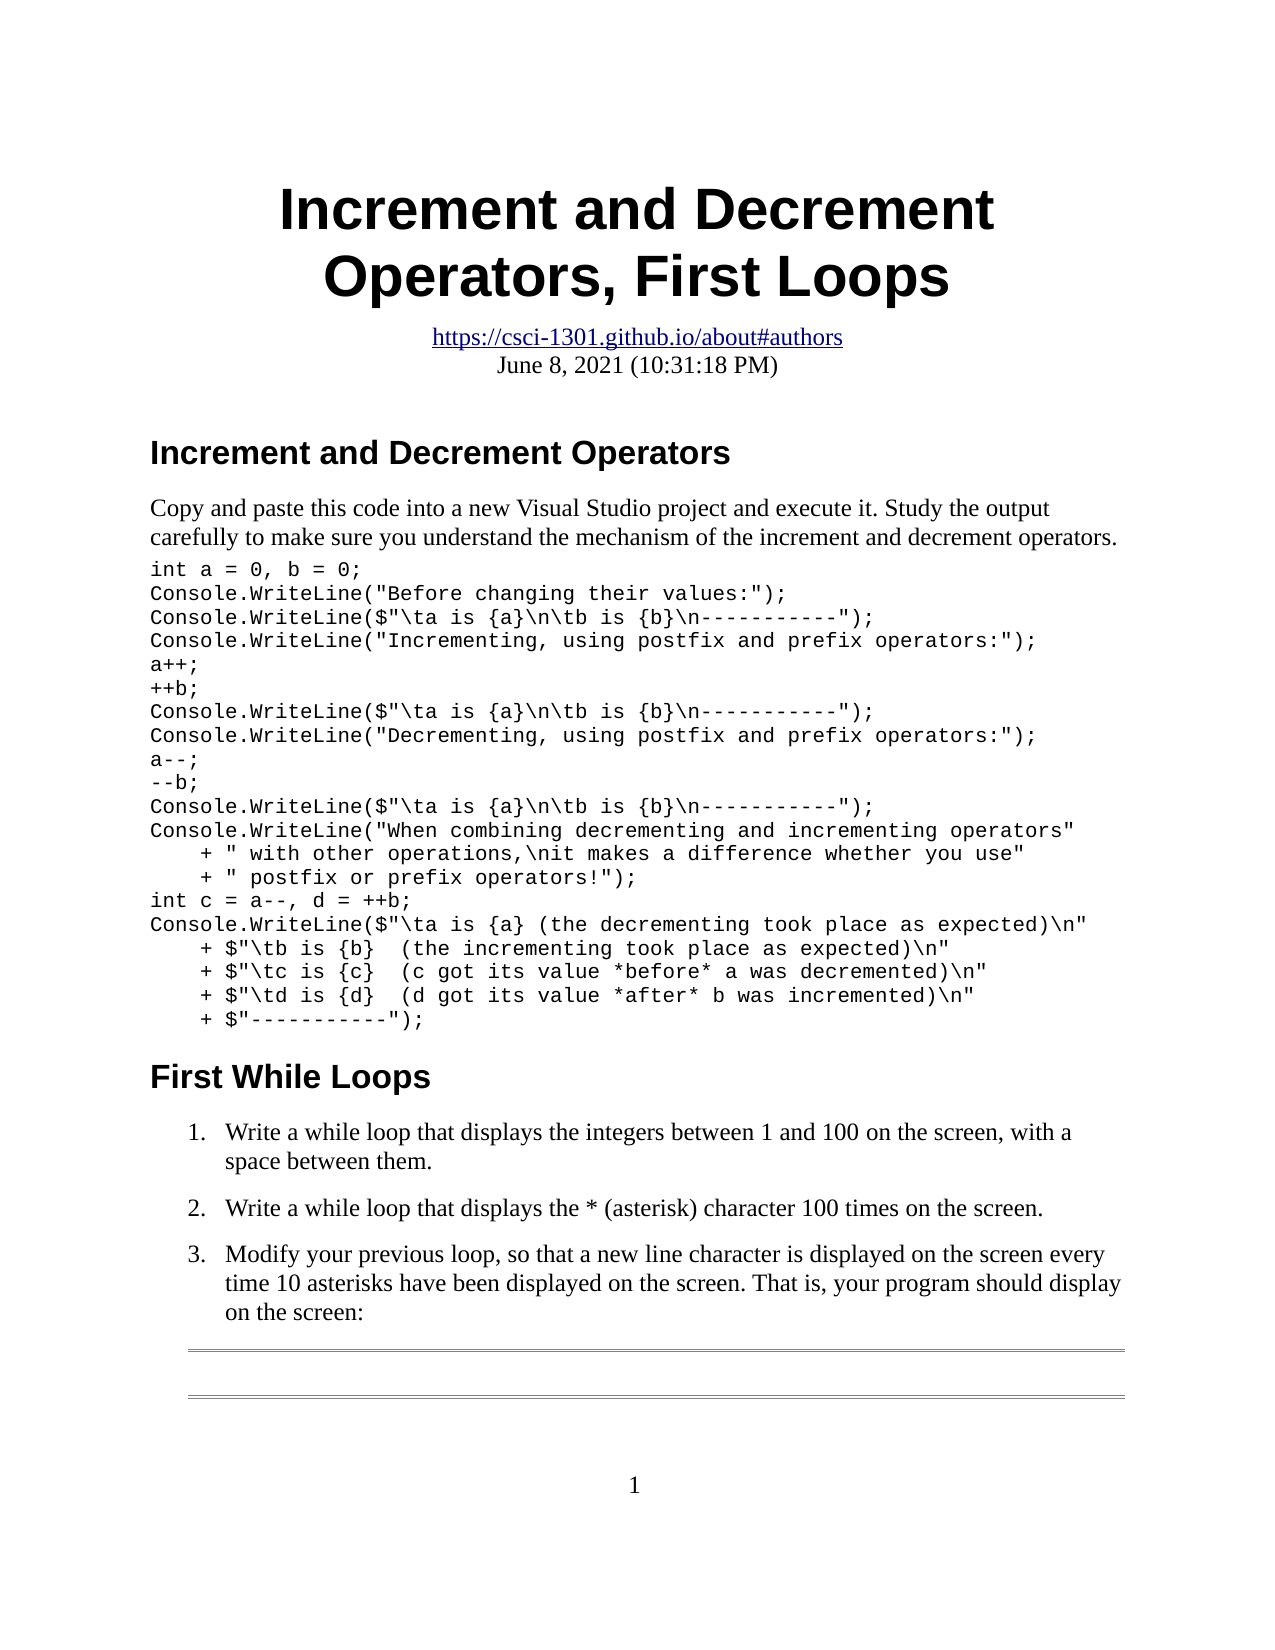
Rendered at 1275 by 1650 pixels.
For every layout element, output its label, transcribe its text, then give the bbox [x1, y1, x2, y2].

subtitle First While Loops [150, 1057, 1125, 1096]
text Console.WriteLine("When combining decrementing and incrementing operators" [150, 819, 1125, 843]
text June 8, 2021 (10:31:18 PM) [150, 350, 1125, 379]
list Write a while loop that displays the * (asterisk) character 100 times on the screen. [187, 1193, 1125, 1222]
text Console.WriteLine($"\ta is {a}\n\tb is {b}\n-----------"); [150, 701, 1125, 725]
text a--; [150, 749, 1125, 772]
text int a = 0, b = 0; [150, 559, 1125, 583]
text + " with other operations,\nit makes a difference whether you use" [150, 843, 1125, 867]
text Console.WriteLine("Decrementing, using postfix and prefix operators:"); [150, 725, 1125, 749]
text + $"\tc is {c} (c got its value *before* a was decremented)\n" [150, 961, 1125, 985]
text Copy and paste this code into a new Visual Studio project and execute it. Study the output carefully to make sure you understand the mechanism of the increment and decrement operators. [150, 493, 1125, 551]
text Console.WriteLine("Incrementing, using postfix and prefix operators:"); [150, 630, 1125, 654]
title Increment and Decrement Operators, First Loops [150, 175, 1125, 309]
subtitle Increment and Decrement Operators [150, 433, 1125, 472]
text https://csci-1301.github.io/about#authors [150, 322, 1125, 350]
text + " postfix or prefix operators!"); [150, 867, 1125, 891]
text Console.WriteLine("Before changing their values:"); [150, 583, 1125, 607]
text + $"-----------"); [150, 1009, 1125, 1032]
text --b; [150, 772, 1125, 796]
text Console.WriteLine($"\ta is {a}\n\tb is {b}\n-----------"); [150, 796, 1125, 819]
text + $"\tb is {b} (the incrementing took place as expected)\n" [150, 938, 1125, 961]
text ++b; [150, 678, 1125, 701]
text int c = a--, d = ++b; [150, 891, 1125, 914]
text a++; [150, 654, 1125, 678]
text + $"\td is {d} (d got its value *after* b was incremented)\n" [150, 985, 1125, 1009]
list Write a while loop that displays the integers between and on the screen, with a space between them. [187, 1117, 1125, 1175]
text Console.WriteLine($"\ta is {a}\n\tb is {b}\n-----------"); [150, 607, 1125, 630]
list Modify your previous loop, so that a new line character is displayed on the screen every time 10 asterisks have been displayed on the screen. That is, your program should display on the screen: [187, 1239, 1125, 1326]
text Console.WriteLine($"\ta is {a} (the decrementing took place as expected)\n" [150, 914, 1125, 938]
